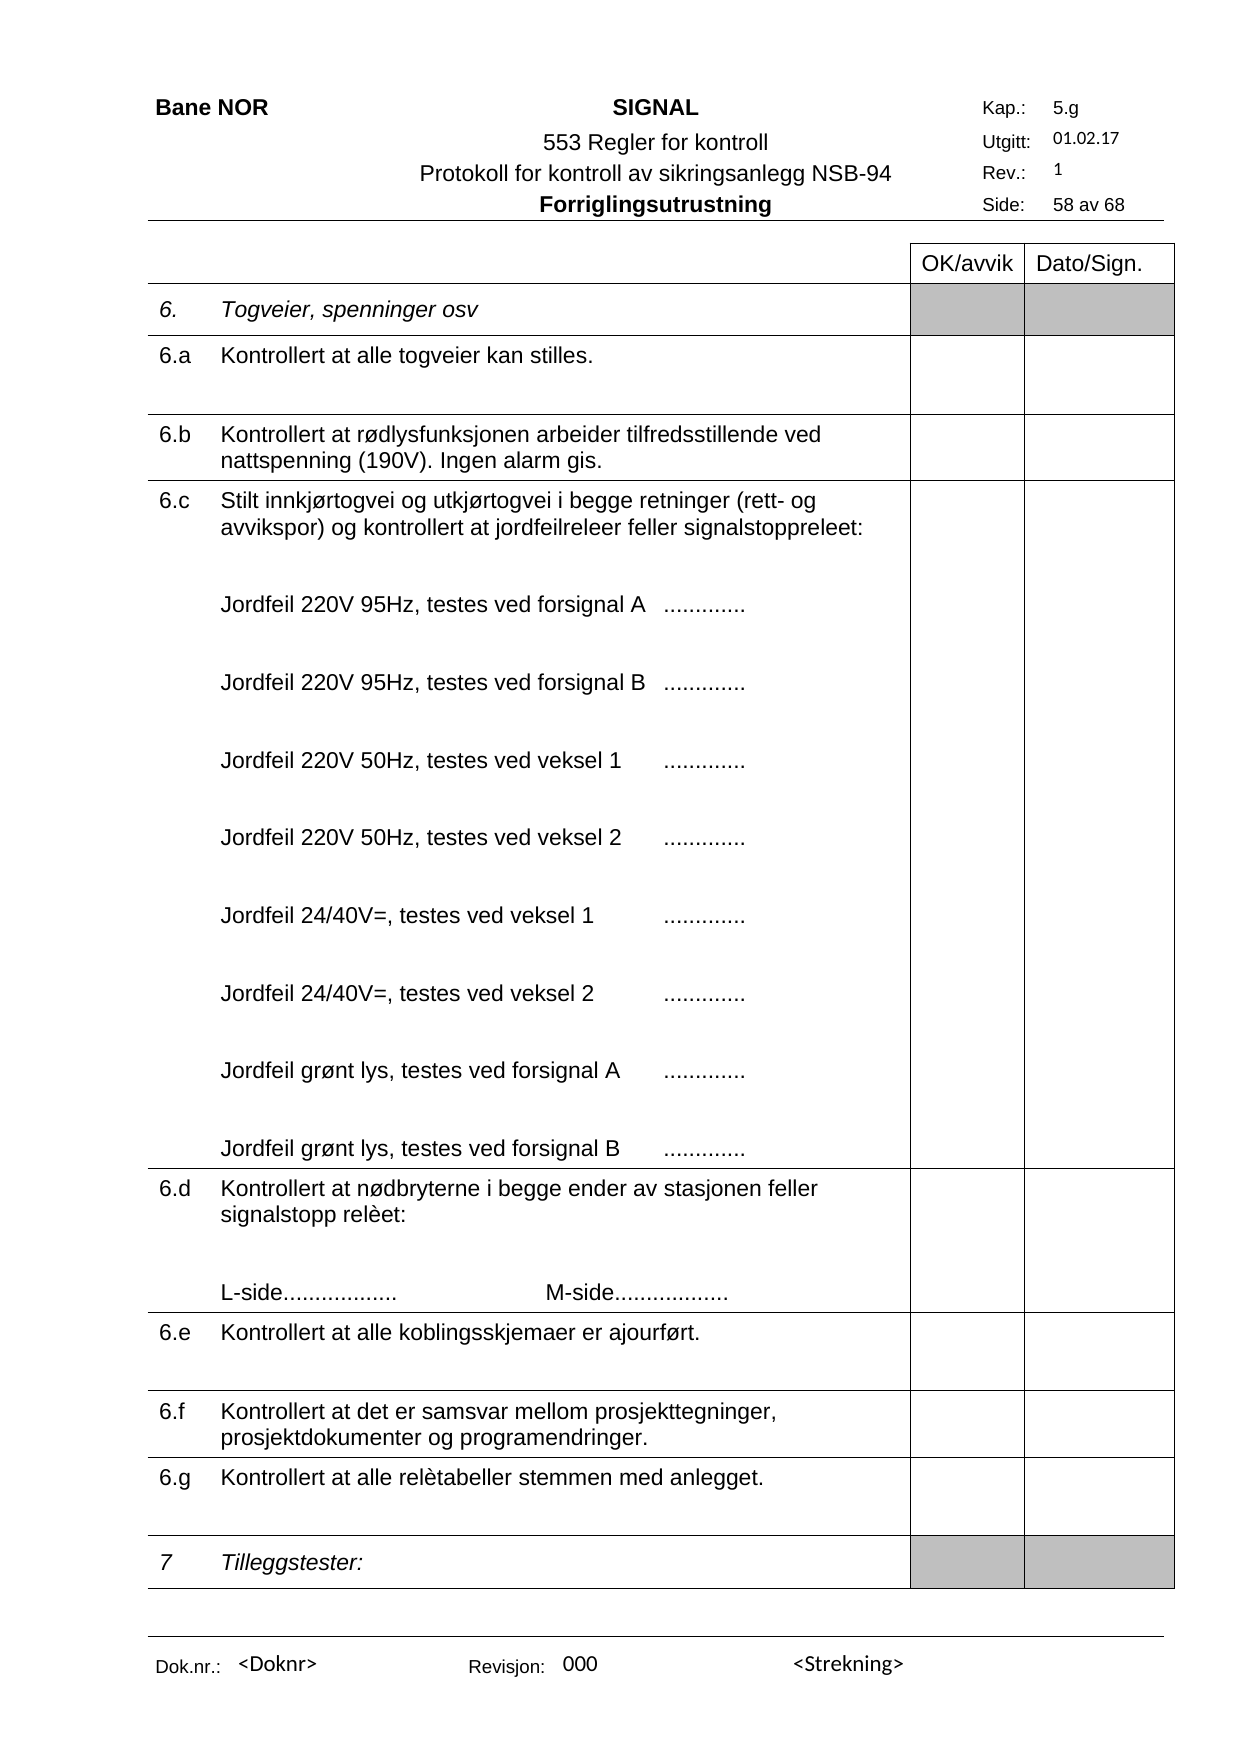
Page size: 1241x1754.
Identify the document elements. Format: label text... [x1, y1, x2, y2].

table_cell [911, 336, 1024, 413]
table_cell [1025, 415, 1174, 480]
table_header [209, 243, 910, 282]
table_cell Kontrollert at alle togveier kan stilles. [209, 336, 910, 413]
table_cell Togveier, spenninger osv [209, 284, 910, 335]
table_cell [911, 284, 1024, 335]
table_cell [911, 1458, 1024, 1535]
table_header Dato/Sign. [1025, 244, 1174, 282]
table_cell [911, 415, 1024, 480]
table_cell [1025, 1536, 1174, 1588]
table_cell 6.g [148, 1458, 209, 1535]
table_cell [911, 1169, 1024, 1312]
table_cell Stilt innkjørtogvei og utkjørtogvei i begge retninger (rett- og avvikspor) og kontrollert at jordfeilreleer feller signalstoppreleet: Jordfeil 220V 95Hz, testes ved forsignal A ............. Jordfeil 220V 95Hz, testes ved forsignal B ............. Jordfeil 220V 50Hz, testes ved veksel 1 ............. Jordfeil 220V 50Hz, testes ved veksel 2 ............. Jordfeil 24/40V=, testes ved veksel 1 ............. Jordfeil 24/40V=, testes ved veksel 2 ............. Jordfeil grønt lys, testes ved forsignal A ............. Jordfeil grønt lys, testes ved forsignal B ............. [209, 481, 910, 1168]
table_cell 6.d [148, 1169, 209, 1312]
table_cell [911, 1313, 1024, 1390]
table_cell Kontrollert at det er samsvar mellom prosjekttegninger, prosjektdokumenter og programendringer. [209, 1391, 910, 1457]
table_cell [1025, 336, 1174, 413]
table_cell 6.e [148, 1313, 209, 1390]
table_cell Kontrollert at alle relètabeller stemmen med anlegget. [209, 1458, 910, 1535]
table_cell [911, 1391, 1024, 1457]
table_cell [911, 1536, 1024, 1588]
table_cell [911, 481, 1024, 1168]
table_cell 6.c [148, 481, 209, 1168]
table_cell Kontrollert at nødbryterne i begge ender av stasjonen feller signalstopp relèet: L-side.................. M-side.................. [209, 1169, 910, 1312]
table_cell [1025, 1391, 1174, 1457]
table_cell [1025, 1313, 1174, 1390]
table_cell 6.b [148, 415, 209, 480]
table_header [148, 243, 209, 282]
table_cell 7 [148, 1536, 209, 1588]
table_cell 6.f [148, 1391, 209, 1457]
table_cell 6. [148, 284, 209, 335]
table_cell Kontrollert at alle koblingsskjemaer er ajourført. [209, 1313, 910, 1390]
table_cell [1025, 284, 1174, 335]
table_cell [1025, 1458, 1174, 1535]
table_cell Tilleggstester: [209, 1536, 910, 1588]
table_cell 6.a [148, 336, 209, 413]
table_cell Kontrollert at rødlysfunksjonen arbeider tilfredsstillende ved nattspenning (190V). Ingen alarm gis. [209, 415, 910, 480]
table_cell [1025, 1169, 1174, 1312]
table_cell [1025, 481, 1174, 1168]
table_header OK/avvik [911, 244, 1024, 282]
